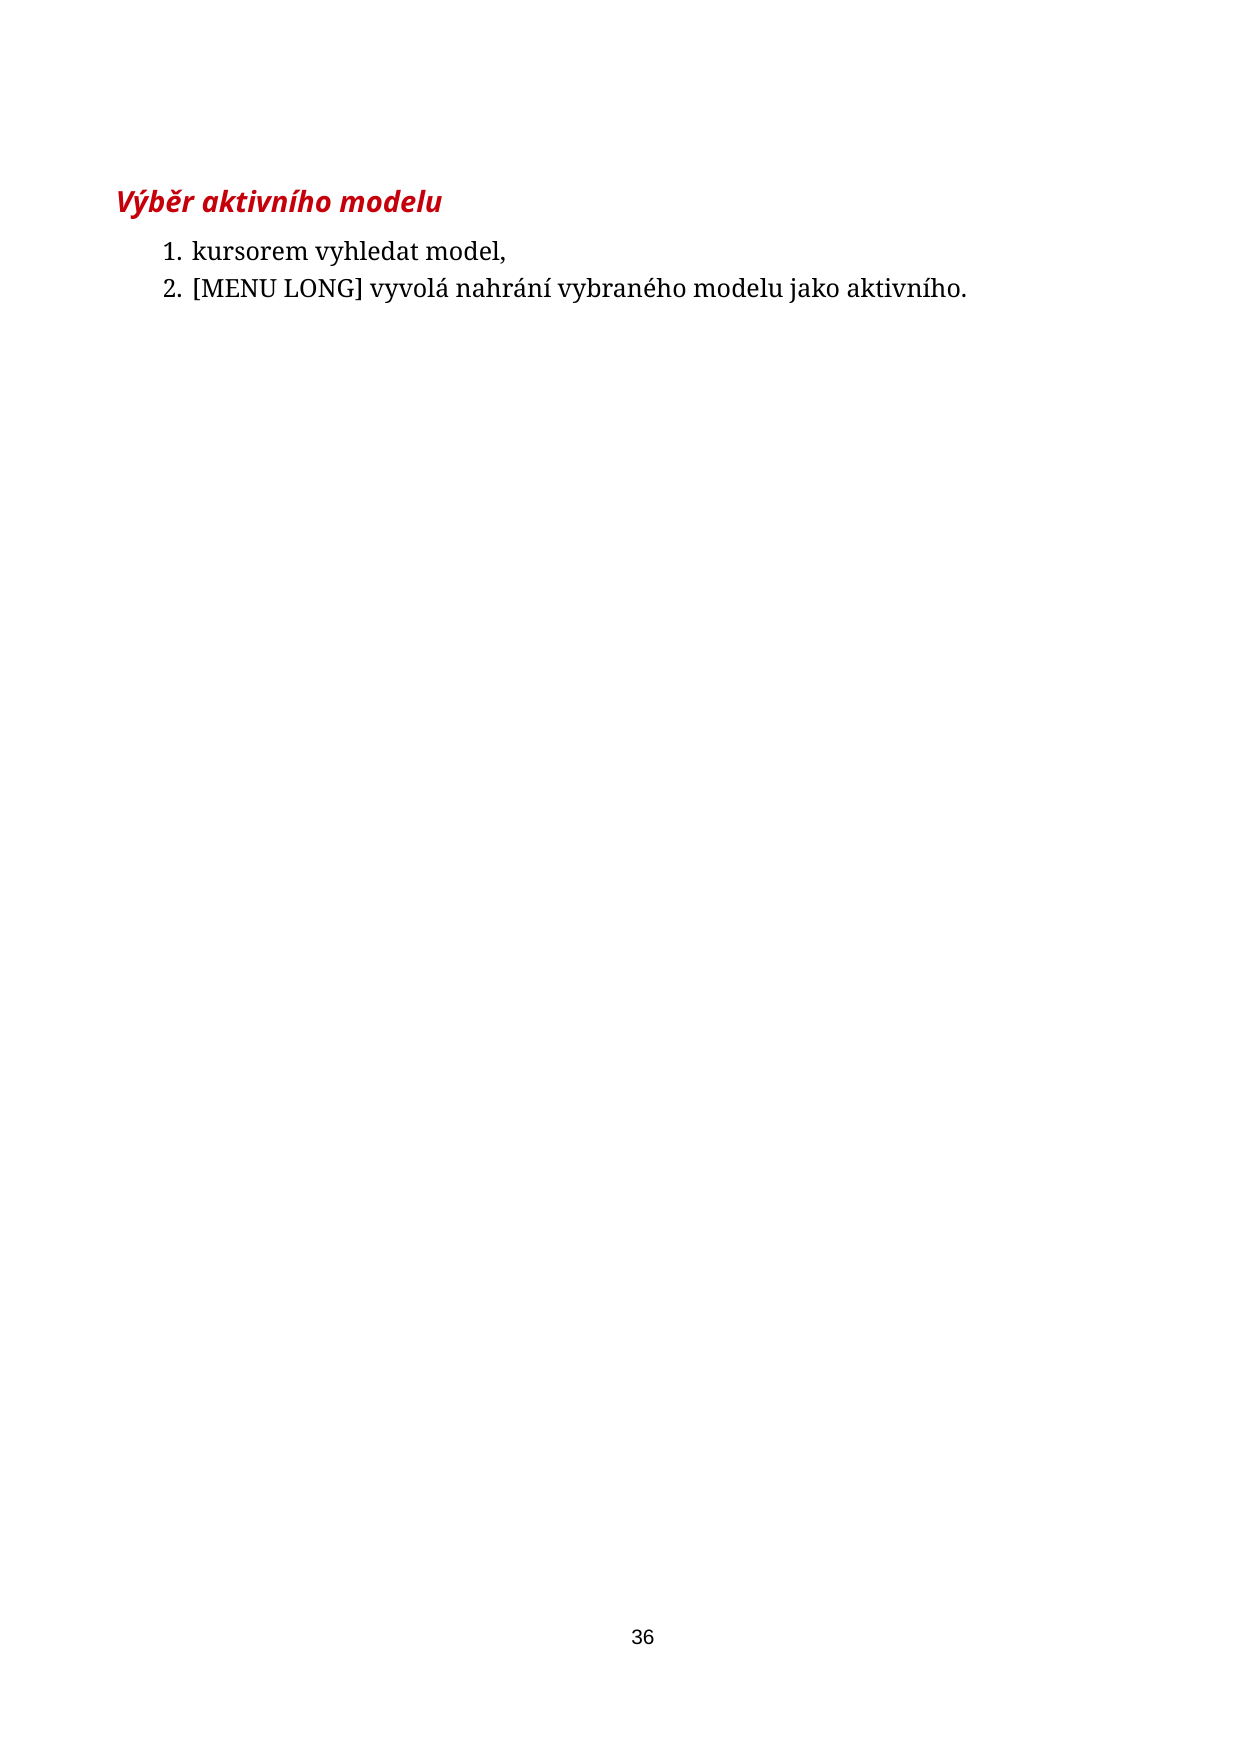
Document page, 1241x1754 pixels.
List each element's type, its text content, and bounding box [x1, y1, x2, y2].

list [MENU LONG] vyvolá nahrání vybraného modelu jako aktivního. [162, 271, 1122, 304]
list kursorem vyhledat model, [162, 233, 1122, 267]
subtitle Výběr aktivního modelu [116, 182, 1122, 221]
